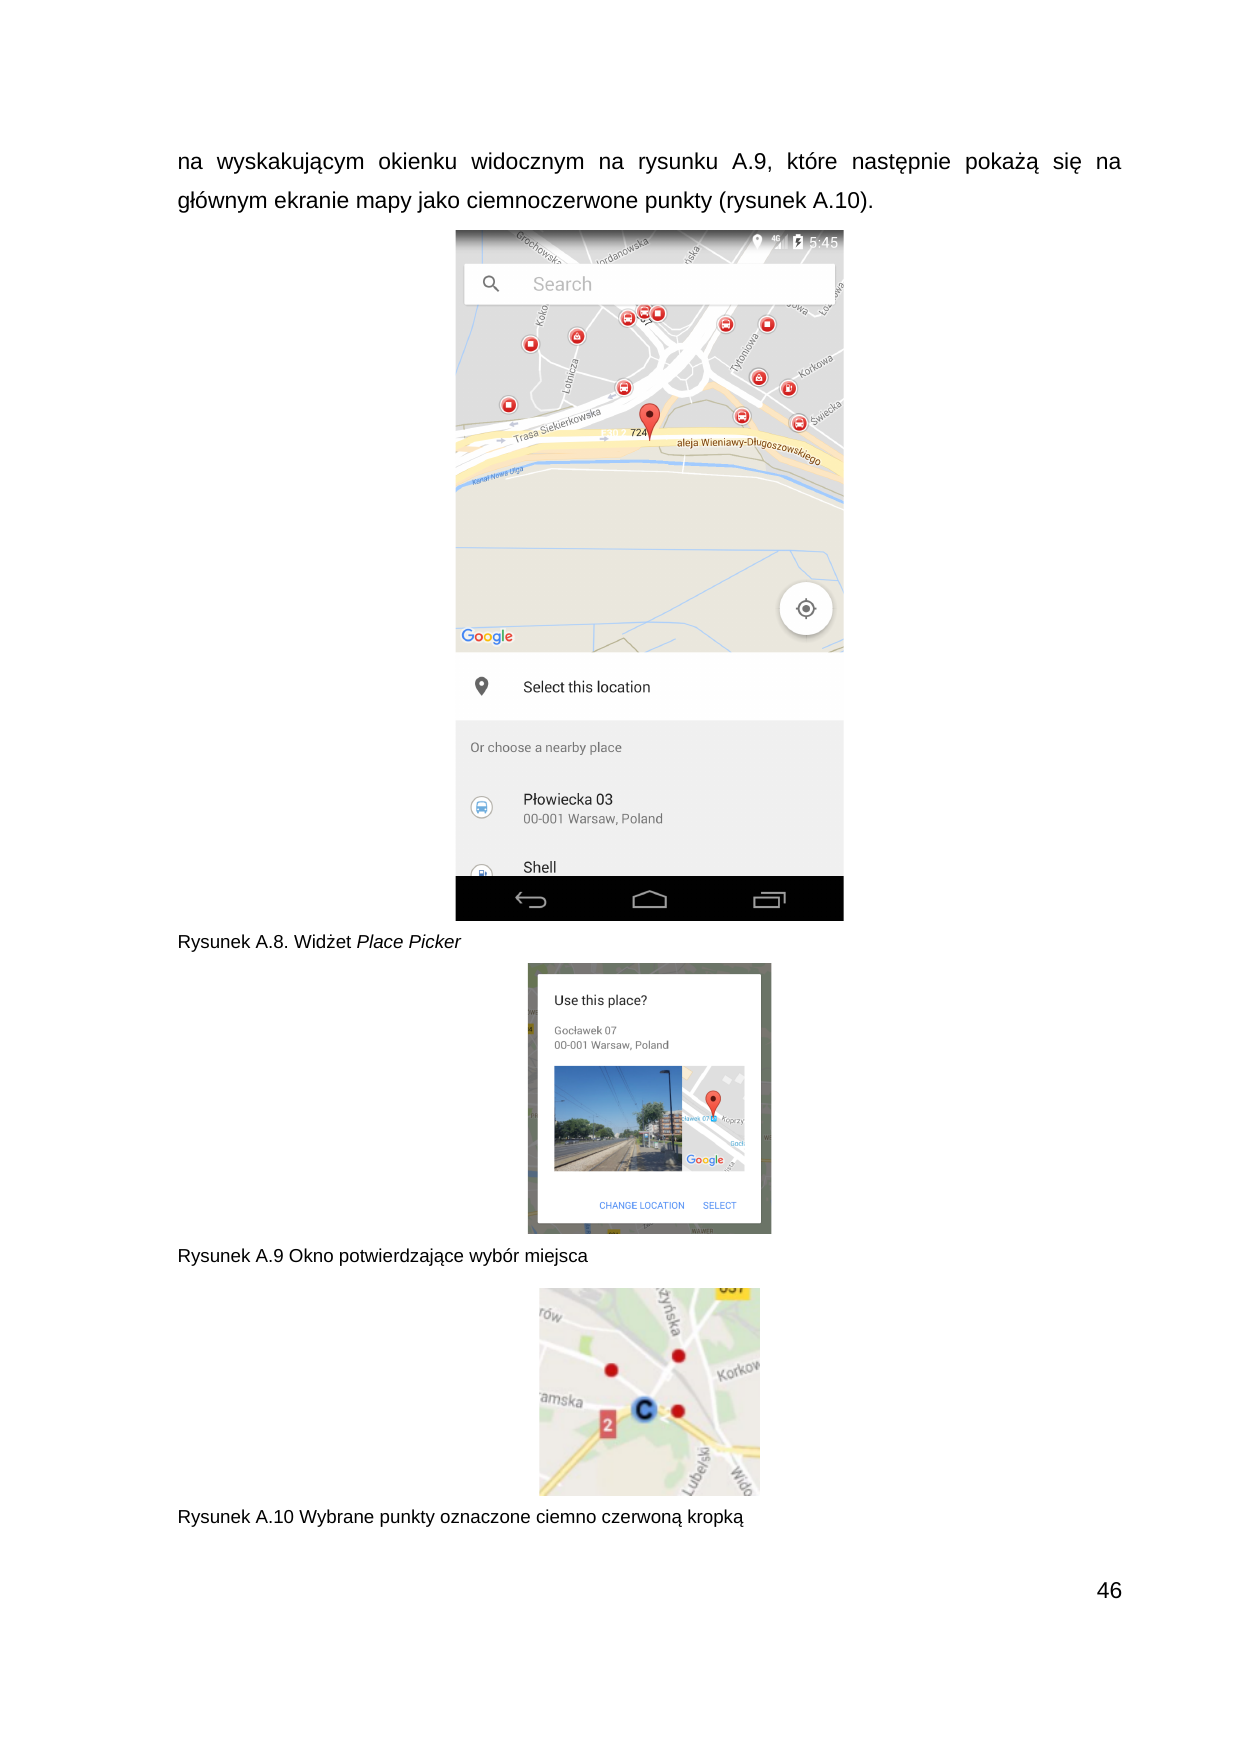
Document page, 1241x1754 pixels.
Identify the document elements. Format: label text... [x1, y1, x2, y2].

picture [527, 963, 772, 1234]
text na wyskakującym okienku widocznym na rysunku A.9, które następnie pokażą się na głównym ekranie mapy jako ciemnoczerwone punkty (rysunek A.10). [177, 148, 1122, 213]
picture [539, 1288, 760, 1496]
text Rysunek A.8. Widżet Place Picker [177, 921, 1122, 952]
text Rysunek A.10 Wybrane punkty oznaczone ciemno czerwoną kropką [177, 1496, 1122, 1527]
picture [455, 230, 844, 921]
text Rysunek A.9 Okno potwierdzające wybór miejsca [177, 1234, 1122, 1266]
